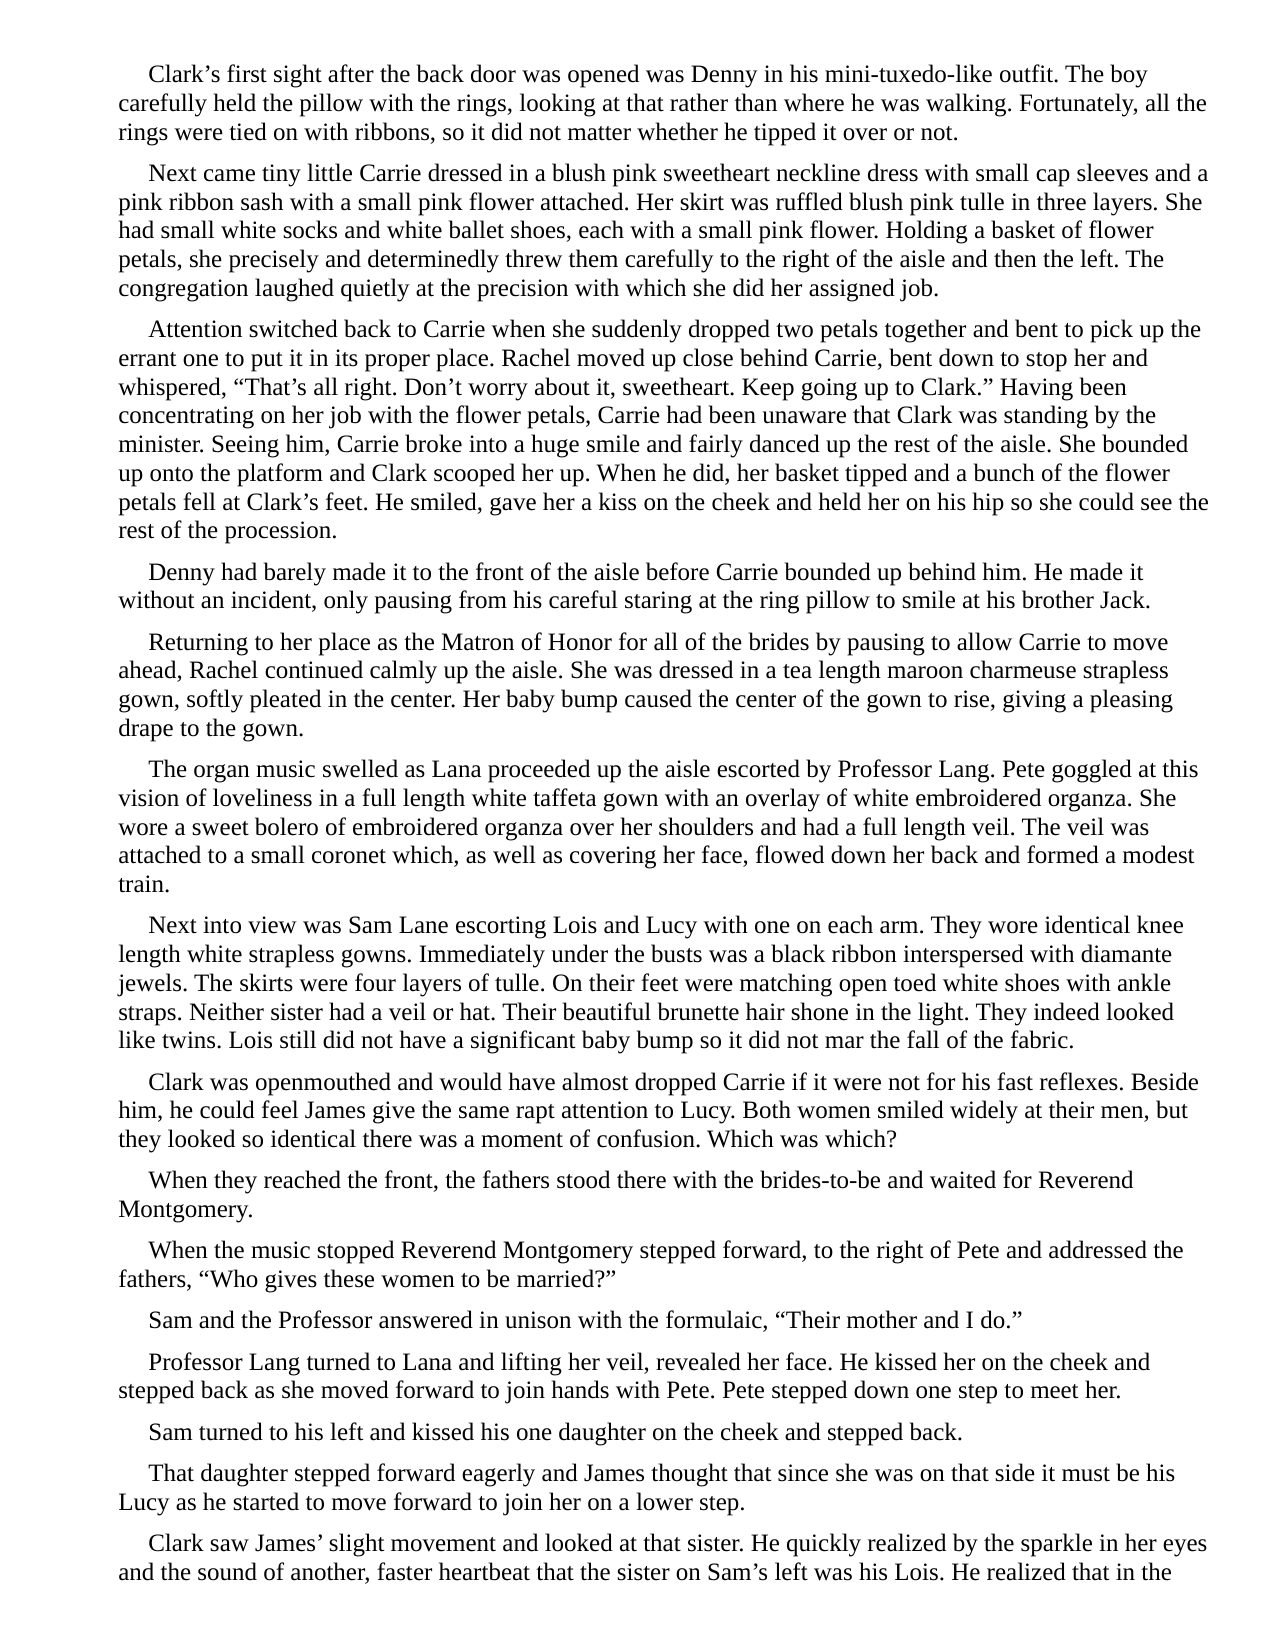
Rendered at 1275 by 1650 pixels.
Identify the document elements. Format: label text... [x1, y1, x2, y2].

text Attention switched back to Carrie when she suddenly dropped two petals together and bent to pick up the errant one to put it in its proper place. Rachel moved up close behind Carrie, bent down to stop her and whispered, “That’s all right. Don’t worry about it, sweetheart. Keep going up to Clark.” Having been concentrating on her job with the flower petals, Carrie had been unaware that Clark was standing by the minister. Seeing him, Carrie broke into a huge smile and fairly danced up the rest of the aisle. She bounded up onto the platform and Clark scooped her up. When he did, her basket tipped and a bunch of the flower petals fell at Clark’s feet. He smiled, gave her a kiss on the cheek and held her on his hip so she could see the rest of the procession. [118, 314, 1216, 544]
text Denny had barely made it to the front of the aisle before Carrie bounded up behind him. He made it without an incident, only pausing from his careful staring at the ring pillow to smile at his brother Jack. [118, 557, 1216, 614]
text Returning to her place as the Matron of Honor for all of the brides by pausing to allow Carrie to move ahead, Rachel continued calmly up the aisle. She was dressed in a tea length maroon charmeuse strapless gown, softly pleated in the center. Her baby bump caused the center of the gown to rise, giving a pleasing drape to the gown. [118, 627, 1216, 742]
text When the music stopped Reverend Montgomery stepped forward, to the right of Pete and addressed the fathers, “Who gives these women to be married?” [118, 1235, 1216, 1293]
text Next came tiny little Carrie dressed in a blush pink sweetheart neckline dress with small cap sleeves and a pink ribbon sash with a small pink flower attached. Her skirt was ruffled blush pink tulle in three layers. She had small white socks and white ballet shoes, each with a small pink flower. Holding a basket of flower petals, she precisely and determinedly threw them carefully to the right of the aisle and then the left. The congregation laughed quietly at the precision with which she did her assigned job. [118, 158, 1216, 302]
text The organ music swelled as Lana proceeded up the aisle escorted by Professor Lang. Pete goggled at this vision of loveliness in a full length white taffeta gown with an overlay of white embroidered organza. She wore a sweet bolero of embroidered organza over her shoulders and had a full length veil. The veil was attached to a small coronet which, as well as covering her face, flowed down her back and formed a modest train. [118, 754, 1216, 898]
text Clark was openmouthed and would have almost dropped Carrie if it were not for his fast reflexes. Beside him, he could feel James give the same rapt attention to Lucy. Both women smiled widely at their men, but they looked so identical there was a moment of confusion. Which was which? [118, 1067, 1216, 1153]
text Sam and the Professor answered in unison with the formulaic, “Their mother and I do.” [118, 1305, 1216, 1334]
text Next into view was Sam Lane escorting Lois and Lucy with one on each arm. They wore identical knee length white strapless gowns. Immediately under the busts was a black ribbon interspersed with diamante jewels. The skirts were four layers of tulle. On their feet were matching open toed white shoes with ankle straps. Neither sister had a veil or hat. Their beautiful brunette hair shone in the light. They indeed looked like twins. Lois still did not have a significant baby bump so it did not mar the fall of the fabric. [118, 910, 1216, 1054]
text Professor Lang turned to Lana and lifting her veil, revealed her face. He kissed her on the cheek and stepped back as she moved forward to join hands with Pete. Pete stepped down one step to meet her. [118, 1347, 1216, 1404]
text Clark saw James’ slight movement and looked at that sister. He quickly realized by the sparkle in her eyes and the sound of another, faster heartbeat that the sister on Sam’s left was his Lois. He realized that in the [118, 1528, 1216, 1585]
text Clark’s first sight after the back door was opened was Denny in his mini-tuxedo-like outfit. The boy carefully held the pillow with the rings, looking at that rather than where he was walking. Fortunately, all the rings were tied on with ribbons, so it did not matter whether he tipped it over or not. [118, 59, 1216, 145]
text When they reached the front, the fathers stood there with the brides-to-be and waited for Reverend Montgomery. [118, 1165, 1216, 1223]
text Sam turned to his left and kissed his one daughter on the cheek and stepped back. [118, 1417, 1216, 1445]
text That daughter stepped forward eagerly and James thought that since she was on that side it must be his Lucy as he started to move forward to join her on a lower step. [118, 1458, 1216, 1515]
